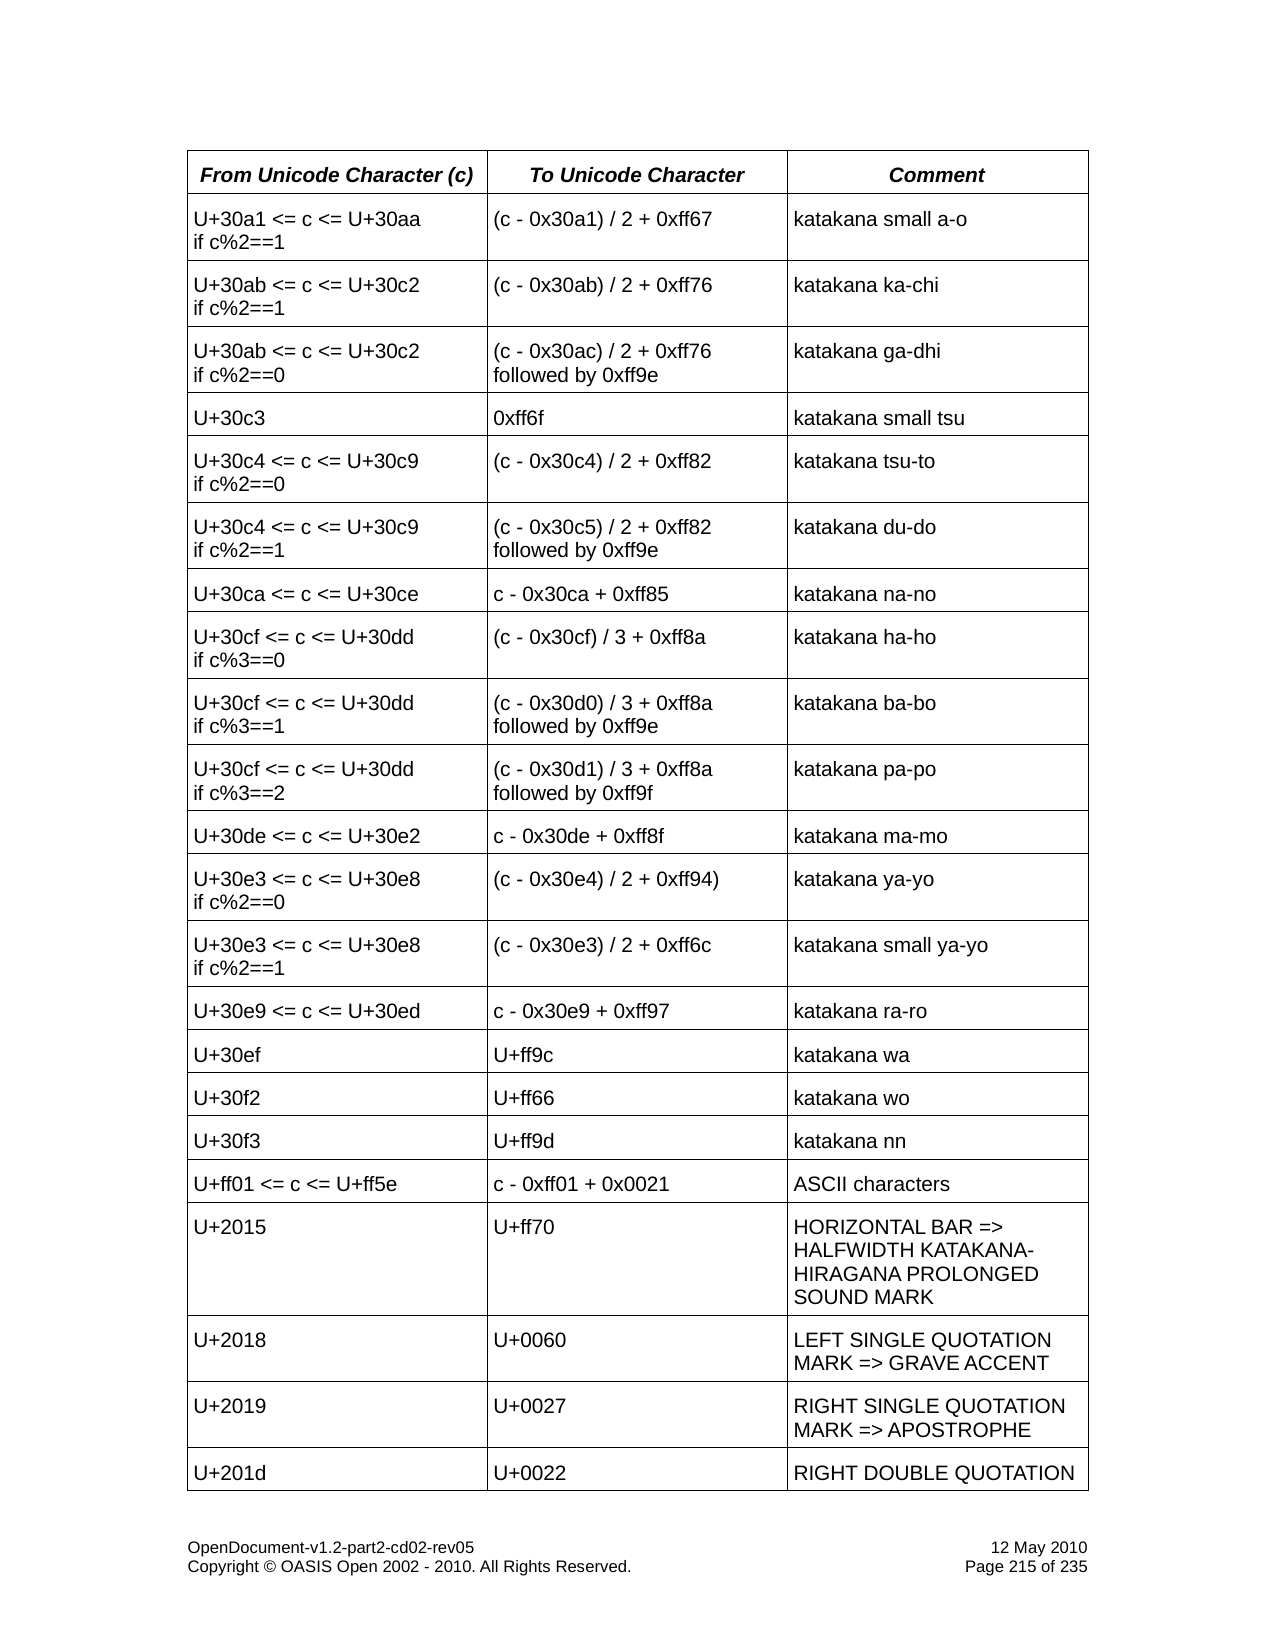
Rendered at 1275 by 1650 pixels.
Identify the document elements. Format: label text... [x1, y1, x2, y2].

table_cell U+30cf <= c <= U+30dd if c%3==0 [188, 612, 487, 677]
table_cell katakana ra-ro [788, 987, 1088, 1029]
table_cell ASCII characters [788, 1160, 1088, 1202]
table_cell U+30cf <= c <= U+30dd if c%3==1 [188, 679, 487, 744]
table_cell katakana nn [788, 1116, 1088, 1158]
table_cell katakana small a-o [788, 194, 1088, 259]
table_cell U+30de <= c <= U+30e2 [188, 811, 487, 853]
table_cell (c - 0x30a1) / 2 + 0xff67 [488, 194, 787, 259]
table_cell U+ff9c [488, 1030, 787, 1072]
table_header Comment [788, 151, 1088, 193]
table_cell U+30e9 <= c <= U+30ed [188, 987, 487, 1029]
table_cell c - 0x30de + 0xff8f [488, 811, 787, 853]
table_cell U+30ca <= c <= U+30ce [188, 569, 487, 611]
table_cell HORIZONTAL BAR => HALFWIDTH KATAKANA-HIRAGANA PROLONGED SOUND MARK [788, 1203, 1088, 1314]
table_cell katakana ka-chi [788, 261, 1088, 326]
table_cell katakana ha-ho [788, 612, 1088, 677]
table_cell U+30ab <= c <= U+30c2 if c%2==1 [188, 261, 487, 326]
table_cell (c - 0x30d0) / 3 + 0xff8a followed by 0xff9e [488, 679, 787, 744]
table_cell LEFT SINGLE QUOTATION MARK => GRAVE ACCENT [788, 1316, 1088, 1381]
table_cell U+ff70 [488, 1203, 787, 1314]
table_cell katakana small tsu [788, 393, 1088, 435]
table_cell (c - 0x30c5) / 2 + 0xff82 followed by 0xff9e [488, 503, 787, 568]
table_cell katakana small ya-yo [788, 921, 1088, 986]
table_cell U+30cf <= c <= U+30dd if c%3==2 [188, 745, 487, 810]
table_cell (c - 0x30ab) / 2 + 0xff76 [488, 261, 787, 326]
table_cell U+ff9d [488, 1116, 787, 1158]
table_cell katakana ba-bo [788, 679, 1088, 744]
table_cell U+ff66 [488, 1073, 787, 1115]
table_cell (c - 0x30d1) / 3 + 0xff8a followed by 0xff9f [488, 745, 787, 810]
table_cell (c - 0x30e4) / 2 + 0xff94) [488, 854, 787, 920]
table_cell U+30ef [188, 1030, 487, 1072]
table_cell U+30f3 [188, 1116, 487, 1158]
table_cell katakana tsu-to [788, 436, 1088, 502]
table_cell U+30c3 [188, 393, 487, 435]
table_cell katakana pa-po [788, 745, 1088, 810]
table_cell U+201d [188, 1448, 487, 1490]
table_cell U+0060 [488, 1316, 787, 1381]
table_cell (c - 0x30e3) / 2 + 0xff6c [488, 921, 787, 986]
table_cell U+30e3 <= c <= U+30e8 if c%2==1 [188, 921, 487, 986]
table_cell U+2019 [188, 1382, 487, 1447]
table_cell U+30a1 <= c <= U+30aa if c%2==1 [188, 194, 487, 259]
table_cell katakana na-no [788, 569, 1088, 611]
table_cell (c - 0x30c4) / 2 + 0xff82 [488, 436, 787, 502]
table_cell katakana du-do [788, 503, 1088, 568]
table_cell U+ff01 <= c <= U+ff5e [188, 1160, 487, 1202]
table_cell U+30ab <= c <= U+30c2 if c%2==0 [188, 327, 487, 392]
table_cell katakana ya-yo [788, 854, 1088, 920]
table_cell U+30c4 <= c <= U+30c9 if c%2==1 [188, 503, 487, 568]
table_cell katakana wo [788, 1073, 1088, 1115]
table_cell RIGHT DOUBLE QUOTATION [788, 1448, 1088, 1490]
table_cell U+2015 [188, 1203, 487, 1314]
table_cell RIGHT SINGLE QUOTATION MARK => APOSTROPHE [788, 1382, 1088, 1447]
table_cell U+2018 [188, 1316, 487, 1381]
table_header To Unicode Character [488, 151, 787, 193]
table_cell 0xff6f [488, 393, 787, 435]
table_cell U+30e3 <= c <= U+30e8 if c%2==0 [188, 854, 487, 920]
table_cell katakana ma-mo [788, 811, 1088, 853]
table_cell katakana wa [788, 1030, 1088, 1072]
table_cell U+0022 [488, 1448, 787, 1490]
table_cell c - 0x30e9 + 0xff97 [488, 987, 787, 1029]
table_cell (c - 0x30ac) / 2 + 0xff76 followed by 0xff9e [488, 327, 787, 392]
table_cell U+30c4 <= c <= U+30c9 if c%2==0 [188, 436, 487, 502]
table_cell c - 0xff01 + 0x0021 [488, 1160, 787, 1202]
table_cell U+0027 [488, 1382, 787, 1447]
table_cell c - 0x30ca + 0xff85 [488, 569, 787, 611]
table_cell katakana ga-dhi [788, 327, 1088, 392]
table_cell (c - 0x30cf) / 3 + 0xff8a [488, 612, 787, 677]
table_cell U+30f2 [188, 1073, 487, 1115]
table_header From Unicode Character (c) [188, 151, 487, 193]
